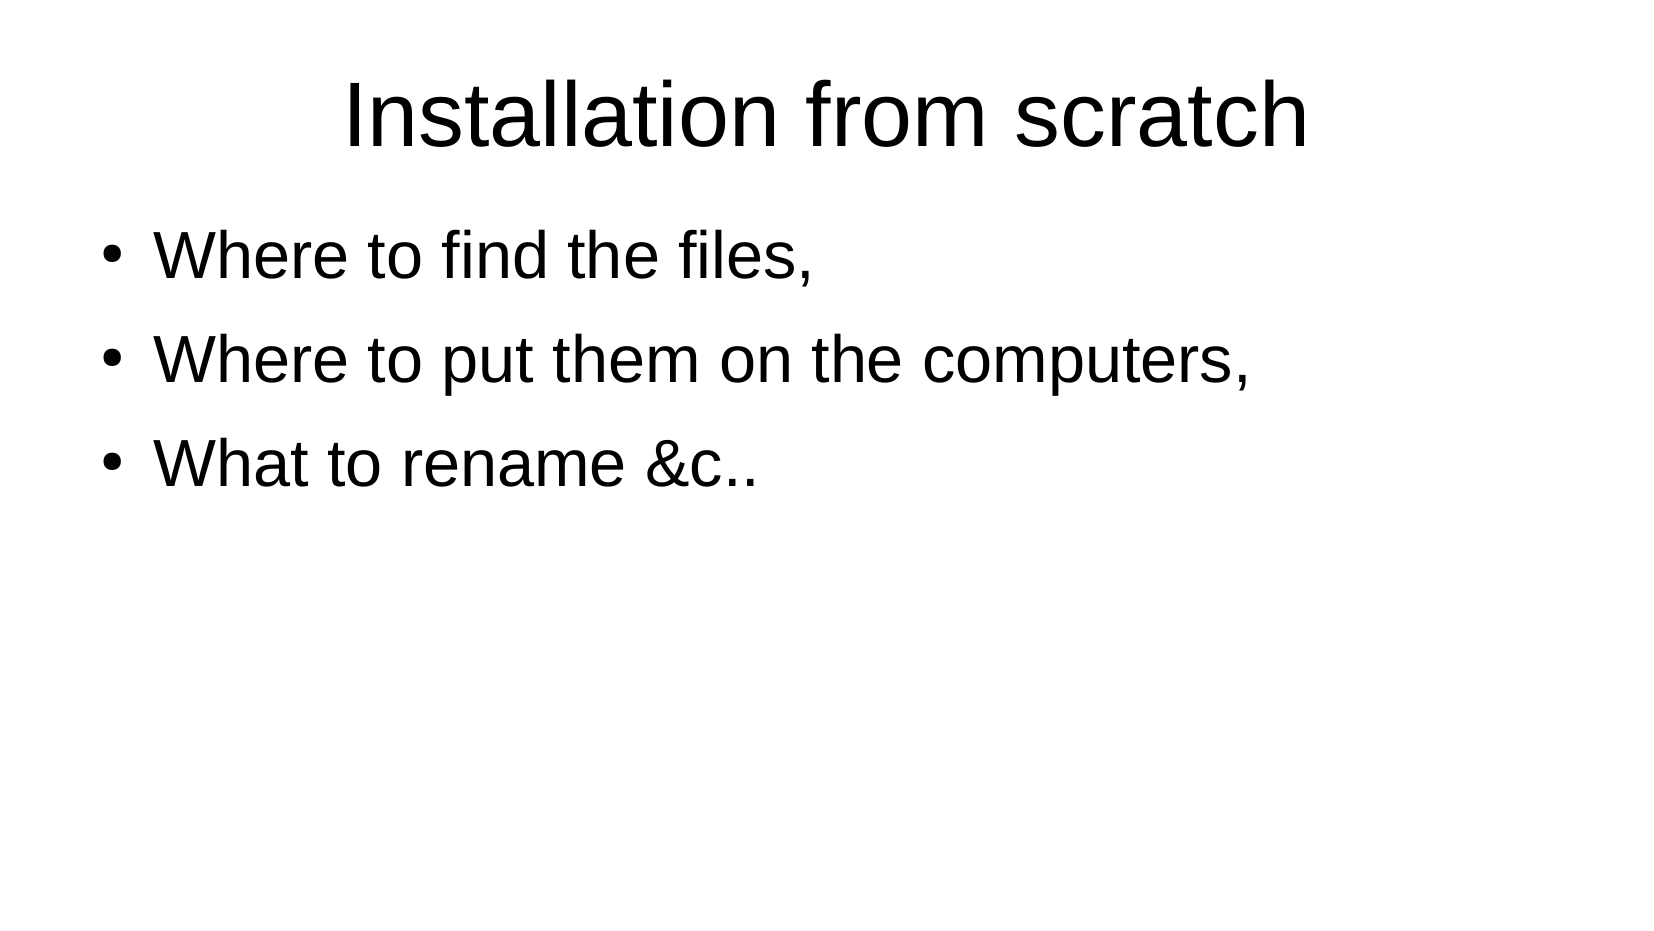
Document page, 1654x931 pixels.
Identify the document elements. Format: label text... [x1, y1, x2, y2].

title Installation from scratch [82, 37, 1571, 193]
list Where to find the files, Where to put them on the computers, What to rename &c.. [82, 217, 1571, 758]
